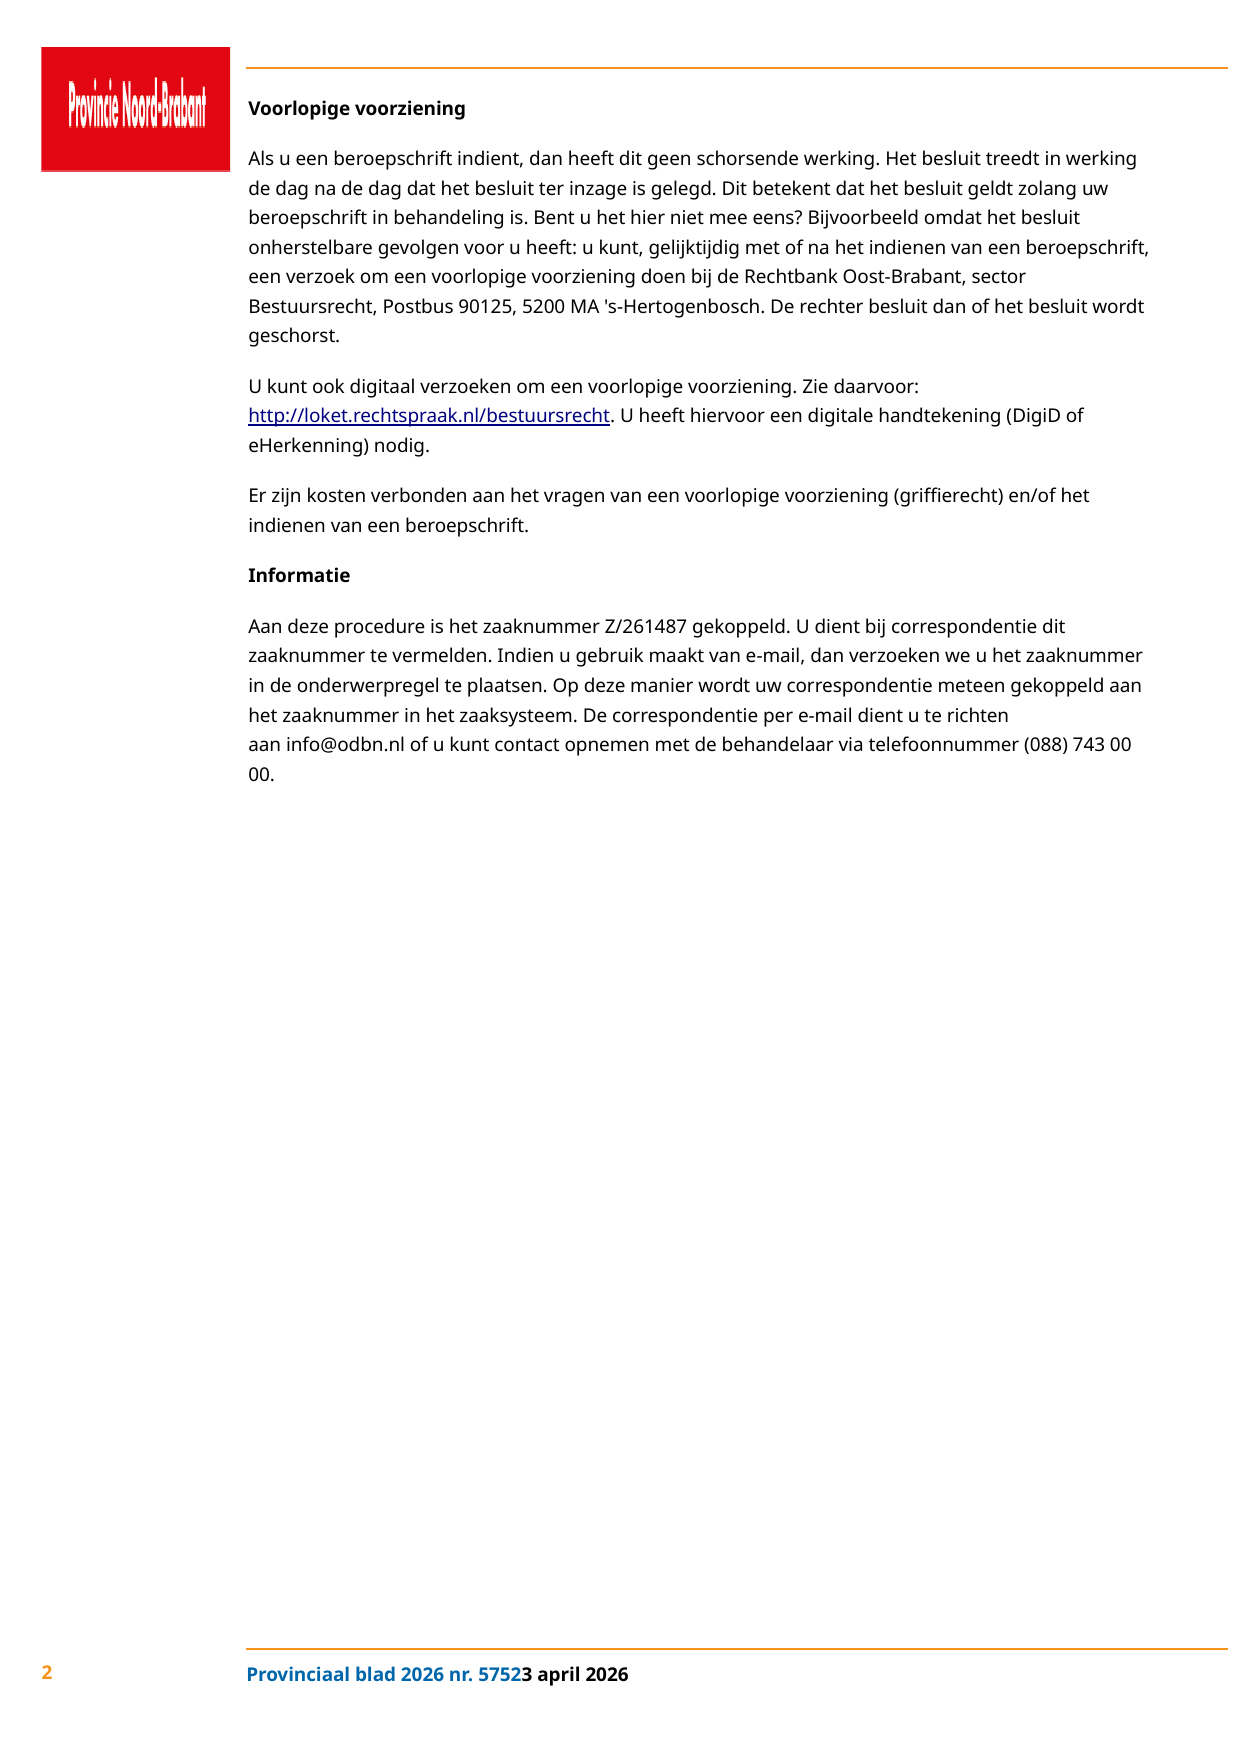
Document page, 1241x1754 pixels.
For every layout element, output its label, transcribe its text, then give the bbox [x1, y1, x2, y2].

text Aan deze procedure is het zaaknummer Z/261487 gekoppeld. U dient bij correspondentie dit zaaknummer te vermelden. Indien u gebruik maakt van e-mail, dan verzoeken we u het zaaknummer in de onderwerpregel te plaatsen. Op deze manier wordt uw correspondentie meteen gekoppeld aan het zaaknummer in het zaaksysteem. De correspondentie per e-mail dient u te richten aan info@odbn.nl of u kunt contact opnemen met de behandelaar via telefoonnummer (088) 743 00 00. [248, 613, 1152, 787]
text Informatie [248, 563, 1152, 588]
text Als u een beroepschrift indient, dan heeft dit geen schorsende werking. Het besluit treedt in werking de dag na de dag dat het besluit ter inzage is gelegd. Dit betekent dat het besluit geldt zolang uw beroepschrift in behandeling is. Bent u het hier niet mee eens? Bijvoorbeeld omdat het besluit onherstelbare gevolgen voor u heeft: u kunt, gelijktijdig met of na het indienen van een beroepschrift, een verzoek om een voorlopige voorziening doen bij de Rechtbank Oost-Brabant, sector Bestuursrecht, Postbus 90125, 5200 MA 's‑Hertogenbosch. De rechter besluit dan of het besluit wordt geschorst. [248, 145, 1152, 348]
text U kunt ook digitaal verzoeken om een voorlopige voorziening. Zie daarvoor: http://loket.rechtspraak.nl/bestuursrecht. U heeft hiervoor een digitale handtekening (DigiD of eHerkenning) nodig. [248, 373, 1152, 458]
text Er zijn kosten verbonden aan het vragen van een voorlopige voorziening (griffierecht) en/of het indienen van een beroepschrift. [248, 483, 1152, 538]
text Voorlopige voorziening [248, 95, 1152, 121]
picture [41, 47, 231, 172]
